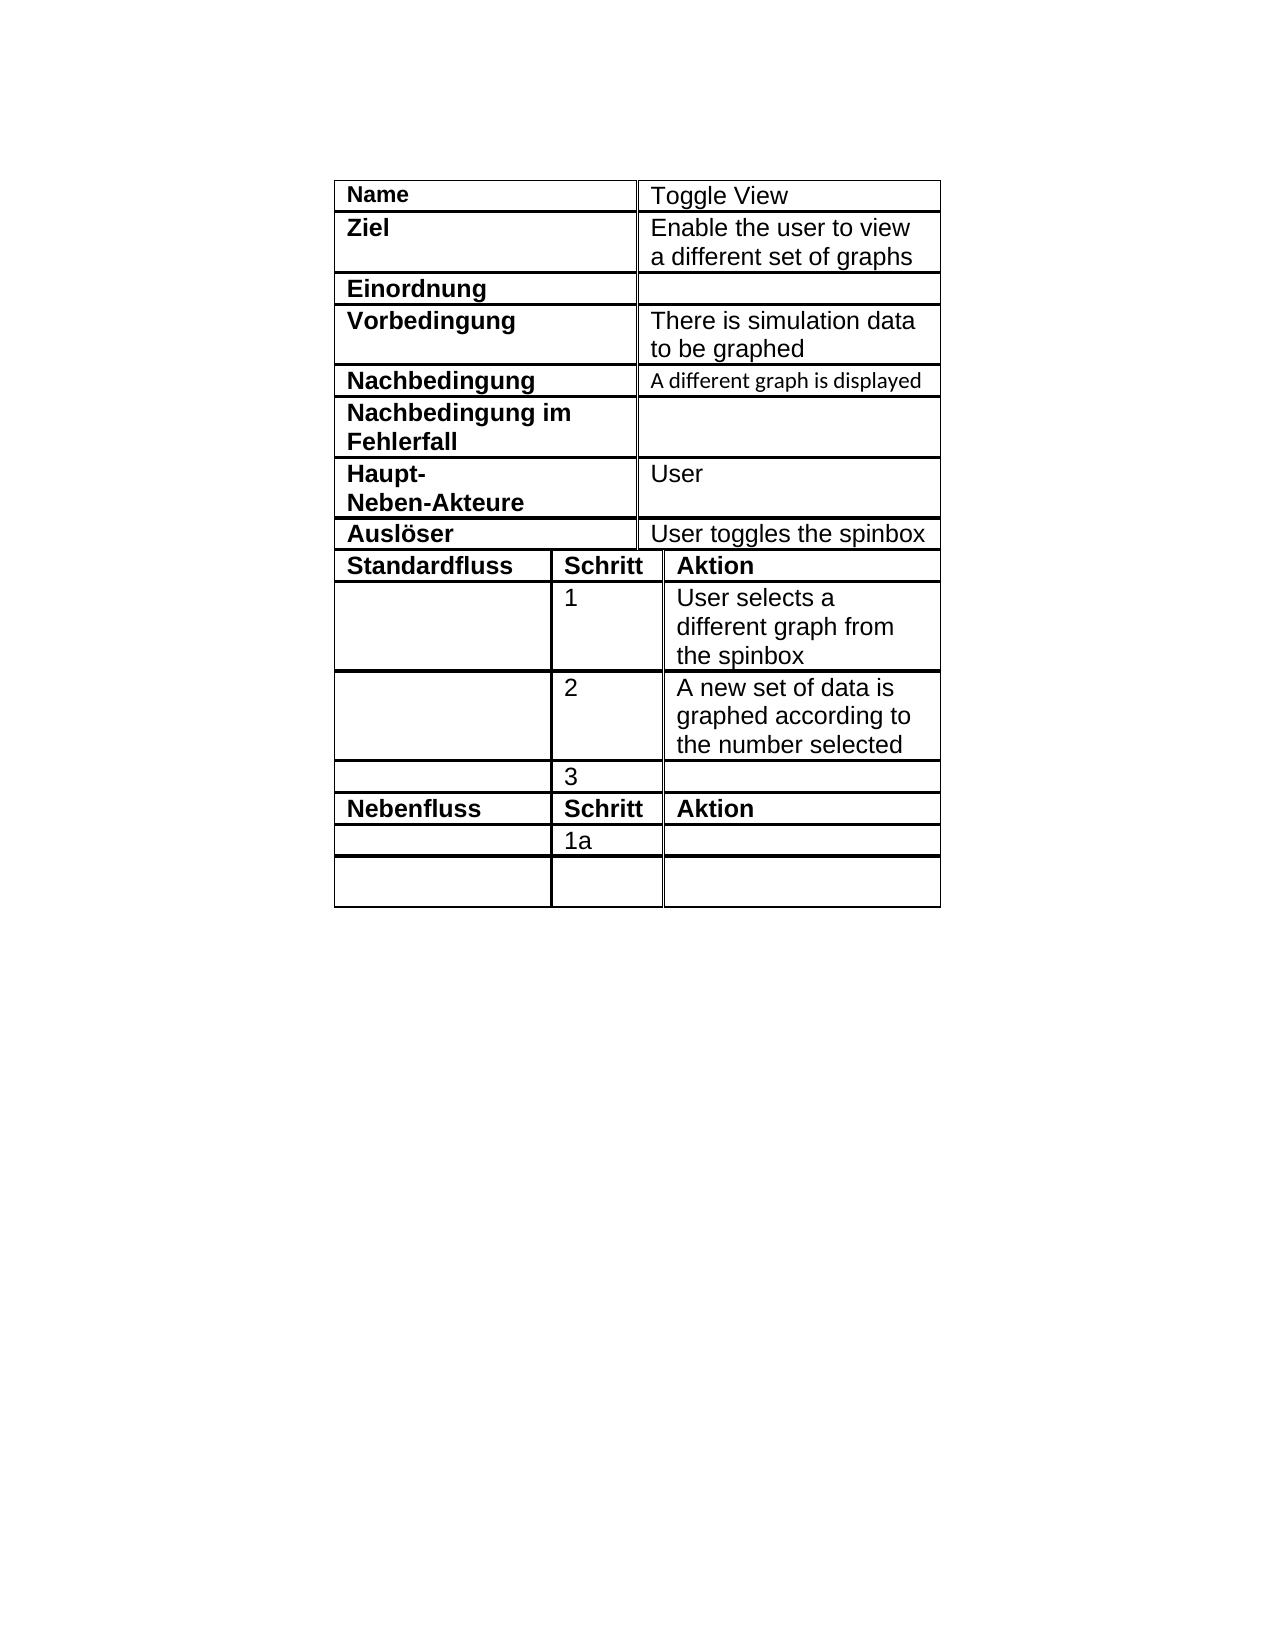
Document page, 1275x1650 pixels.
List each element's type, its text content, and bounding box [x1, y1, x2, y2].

table_header Toggle View [639, 181, 940, 210]
table_cell Schritt [553, 794, 662, 823]
table_cell [639, 398, 940, 456]
table_cell Vorbedingung [335, 306, 636, 363]
table_cell Nachbedingung im Fehlerfall [335, 398, 636, 456]
table_cell Nebenfluss [335, 794, 550, 823]
table_cell Haupt- Neben-Akteure [335, 459, 636, 516]
table_cell Schritt [553, 551, 662, 580]
table_cell User toggles the spinbox [639, 520, 940, 548]
table_header Name [335, 181, 636, 210]
table_cell Nachbedingung [335, 366, 636, 395]
table_cell [665, 762, 940, 791]
table_cell [665, 858, 940, 906]
table_cell 2 [553, 673, 662, 759]
table_cell Ziel [335, 213, 636, 271]
table_cell [335, 826, 550, 854]
table_cell [553, 858, 662, 906]
table_cell There is simulation data to be graphed [639, 306, 940, 363]
table_cell Auslöser [335, 520, 636, 548]
table_cell 1a [553, 826, 662, 854]
table_cell [335, 583, 550, 669]
table_cell [665, 826, 940, 854]
table_cell 1 [553, 583, 662, 669]
table_cell 3 [553, 762, 662, 791]
table_cell User selects a different graph from the spinbox [665, 583, 940, 669]
table_cell Standardfluss [335, 551, 550, 580]
table_cell [639, 274, 940, 303]
table_cell A new set of data is graphed according to the number selected [665, 673, 940, 759]
table_cell Aktion [665, 794, 940, 823]
table_cell Aktion [665, 551, 940, 580]
table_cell [335, 858, 550, 906]
table_cell Enable the user to view a different set of graphs [639, 213, 940, 271]
table_cell User [639, 459, 940, 516]
table_cell [335, 673, 550, 759]
table_cell [335, 762, 550, 791]
table_cell Einordnung [335, 274, 636, 303]
table_cell A different graph is displayed [639, 366, 940, 395]
